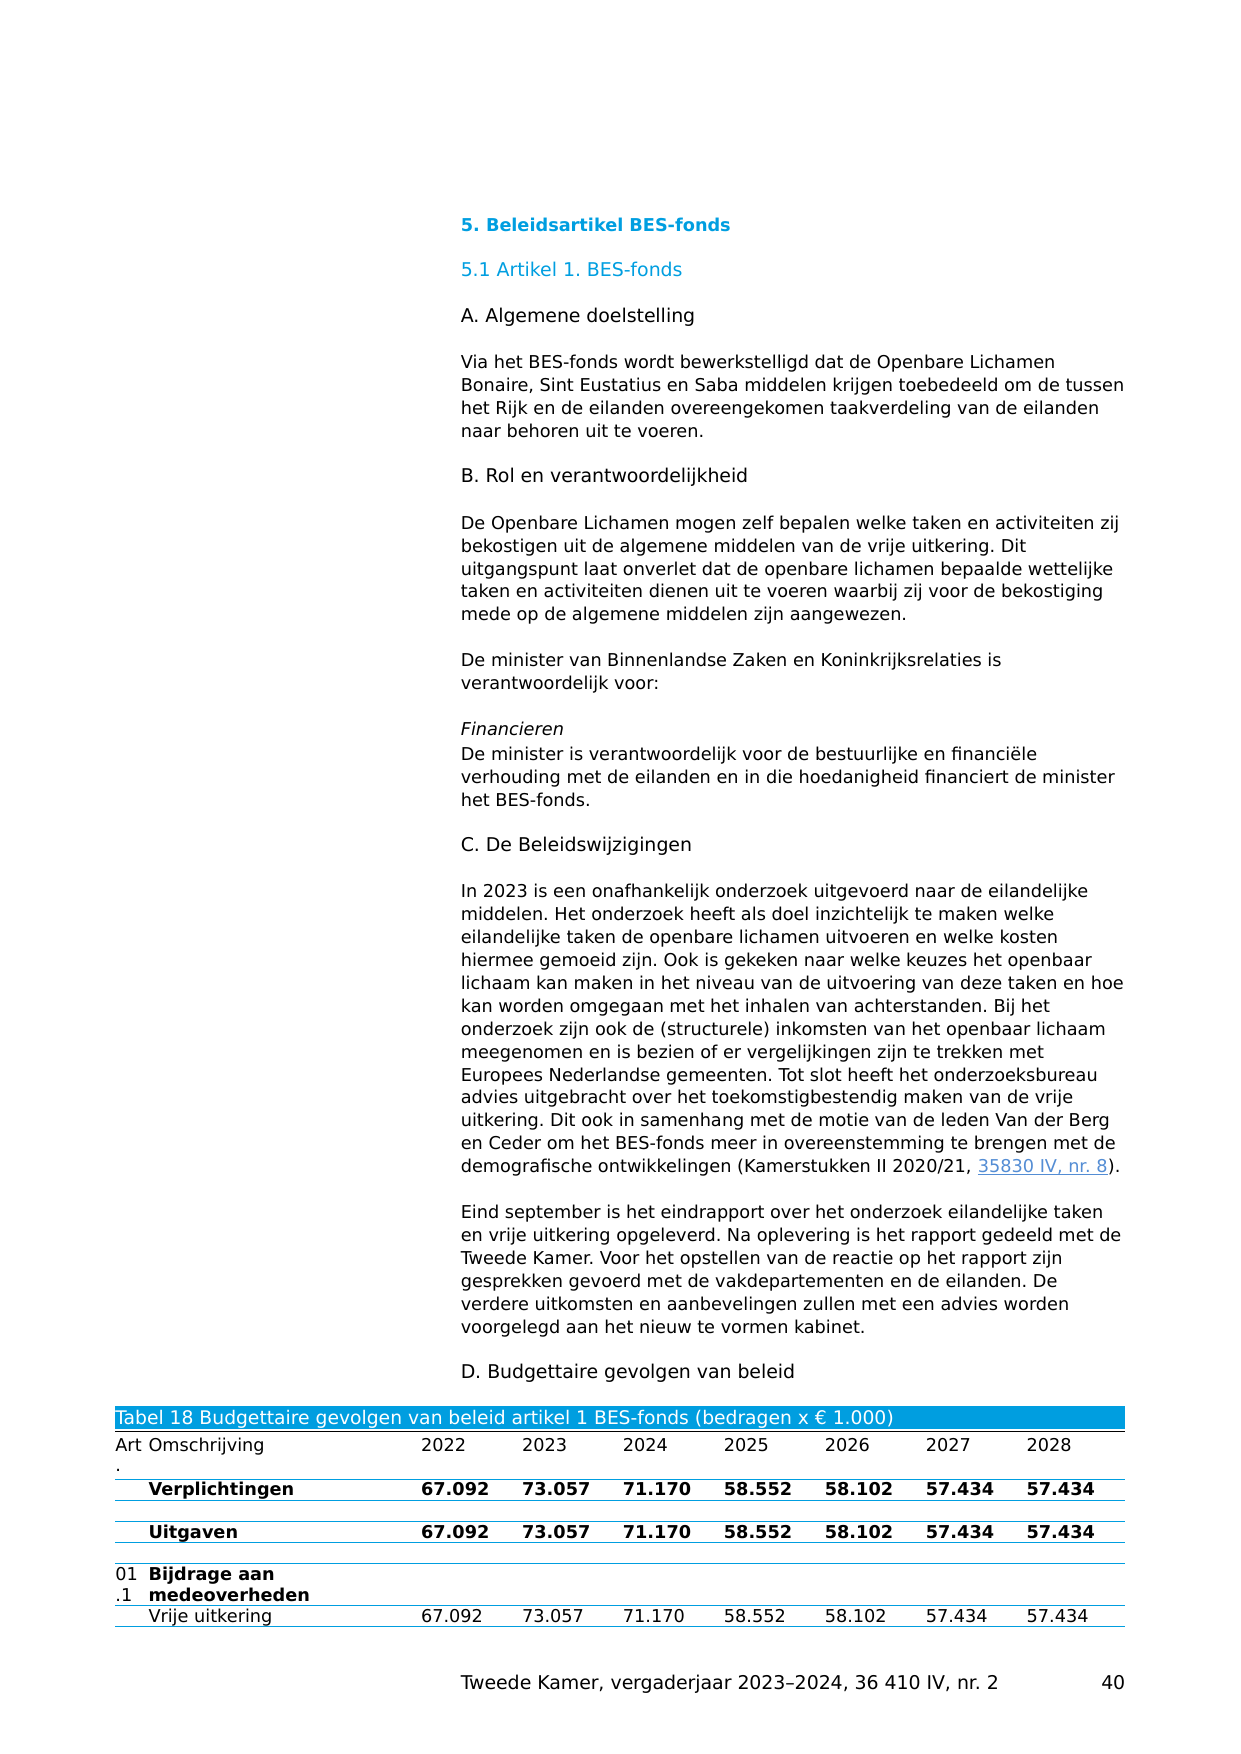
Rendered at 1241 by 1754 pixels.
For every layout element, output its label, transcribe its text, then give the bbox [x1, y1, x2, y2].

table_cell 58.552 [721, 1606, 822, 1626]
table_cell [721, 1564, 822, 1605]
table_cell [620, 1543, 721, 1563]
table_cell [145, 1543, 418, 1563]
table_cell [519, 1543, 620, 1563]
table_cell [418, 1501, 519, 1521]
table_cell [923, 1543, 1023, 1563]
table_cell 73.057 [519, 1606, 620, 1626]
table_cell [822, 1564, 923, 1605]
table_cell [923, 1501, 1023, 1521]
table_cell [1024, 1543, 1125, 1563]
table_cell [822, 1543, 923, 1563]
table_cell 2023 [519, 1432, 620, 1479]
table_cell Uitgaven [145, 1522, 418, 1542]
table_cell [822, 1501, 923, 1521]
table_cell [923, 1564, 1023, 1605]
table_cell 57.434 [923, 1522, 1023, 1542]
table_cell 58.552 [721, 1522, 822, 1542]
table_cell 67.092 [418, 1606, 519, 1626]
table_cell Bijdrage aan medeoverheden [145, 1564, 418, 1605]
text De minister is verantwoordelijk voor de bestuurlijke en financiële verhouding met de eilanden en in die hoedanigheid financiert de minister het BES-fonds. [461, 742, 1125, 811]
table_cell 58.102 [822, 1480, 923, 1500]
table_cell 73.057 [519, 1480, 620, 1500]
text Eind september is het eindrapport over het onderzoek eilandelijke taken en vrije uitkering opgeleverd. Na oplevering is het rapport gedeeld met de Tweede Kamer. Voor het opstellen van de reactie op het rapport zijn gesprekken gevoerd met de vakdepartementen en de eilanden. De verdere uitkomsten en aanbevelingen zullen met een advies worden voorgelegd aan het nieuw te vormen kabinet. [461, 1200, 1125, 1338]
table_cell [721, 1543, 822, 1563]
table_cell [145, 1501, 418, 1521]
table_cell [1024, 1564, 1125, 1605]
table_cell 2024 [620, 1432, 721, 1479]
table_cell 57.434 [1024, 1606, 1125, 1626]
title 5.1 Artikel 1. BES-fonds [461, 259, 1125, 281]
table_cell [115, 1501, 145, 1521]
table_cell [519, 1501, 620, 1521]
table_cell Vrije uitkering [145, 1606, 418, 1626]
table_cell Art. [115, 1432, 145, 1479]
text In 2023 is een onafhankelijk onderzoek uitgevoerd naar de eilandelijke middelen. Het onderzoek heeft als doel inzichtelijk te maken welke eilandelijke taken de openbare lichamen uitvoeren en welke kosten hiermee gemoeid zijn. Ook is gekeken naar welke keuzes het openbaar lichaam kan maken in het niveau van de uitvoering van deze taken en hoe kan worden omgegaan met het inhalen van achterstanden. Bij het onderzoek zijn ook de (structurele) inkomsten van het openbaar lichaam meegenomen en is bezien of er vergelijkingen zijn te trekken met Europees Nederlandse gemeenten. Tot slot heeft het onderzoeksbureau advies uitgebracht over het toekomstigbestendig maken van de vrije uitkering. Dit ook in samenhang met de motie van de leden Van der Berg en Ceder om het BES-fonds meer in overeenstemming te brengen met de demografische ontwikkelingen (Kamerstukken II 2020/21, 35830 IV, nr. 8). [461, 879, 1125, 1177]
table_cell 2028 [1024, 1432, 1125, 1479]
title C. De Beleidswijzigingen [461, 834, 1125, 856]
table_cell [115, 1522, 145, 1542]
table_cell 57.434 [923, 1606, 1023, 1626]
table_cell 67.092 [418, 1522, 519, 1542]
table_cell Verplichtingen [145, 1480, 418, 1500]
table_cell 71.170 [620, 1522, 721, 1542]
table_cell [418, 1543, 519, 1563]
table_cell [418, 1564, 519, 1605]
title B. Rol en verantwoordelijkheid [461, 465, 1125, 487]
text Financieren [461, 717, 1125, 740]
table_cell 58.552 [721, 1480, 822, 1500]
table_cell Omschrijving [145, 1432, 418, 1479]
table_cell [721, 1501, 822, 1521]
table_cell 57.434 [923, 1480, 1023, 1500]
text De Openbare Lichamen mogen zelf bepalen welke taken en activiteiten zij bekostigen uit de algemene middelen van de vrije uitkering. Dit uitgangspunt laat onverlet dat de openbare lichamen bepaalde wettelijke taken en activiteiten dienen uit te voeren waarbij zij voor de bekostiging mede op de algemene middelen zijn aangewezen. [461, 511, 1125, 625]
table_cell 2022 [418, 1432, 519, 1479]
table_cell 2025 [721, 1432, 822, 1479]
table_cell [519, 1564, 620, 1605]
table_cell 58.102 [822, 1522, 923, 1542]
text Via het BES-fonds wordt bewerkstelligd dat de Openbare Lichamen Bonaire, Sint Eustatius en Saba middelen krijgen toebedeeld om de tussen het Rijk en de eilanden overeengekomen taakverdeling van de eilanden naar behoren uit te voeren. [461, 351, 1125, 442]
table_cell 2026 [822, 1432, 923, 1479]
table_cell 73.057 [519, 1522, 620, 1542]
title D. Budgettaire gevolgen van beleid [461, 1361, 1125, 1382]
table_cell 58.102 [822, 1606, 923, 1626]
table_cell [1024, 1501, 1125, 1521]
table_cell 67.092 [418, 1480, 519, 1500]
table_cell 71.170 [620, 1606, 721, 1626]
table_cell 01.1 [115, 1564, 145, 1605]
table_cell [620, 1564, 721, 1605]
title A. Algemene doelstelling [461, 305, 1125, 327]
text De minister van Binnenlandse Zaken en Koninkrijksrelaties is verantwoordelijk voor: [461, 648, 1125, 694]
table_cell 71.170 [620, 1480, 721, 1500]
table_cell [115, 1543, 145, 1563]
table_cell [115, 1480, 145, 1500]
table_cell 57.434 [1024, 1480, 1125, 1500]
table_cell 2027 [923, 1432, 1023, 1479]
table_cell 57.434 [1024, 1522, 1125, 1542]
table_cell [620, 1501, 721, 1521]
title 5. Beleidsartikel BES-fonds [461, 213, 1125, 236]
table_cell [115, 1606, 145, 1626]
